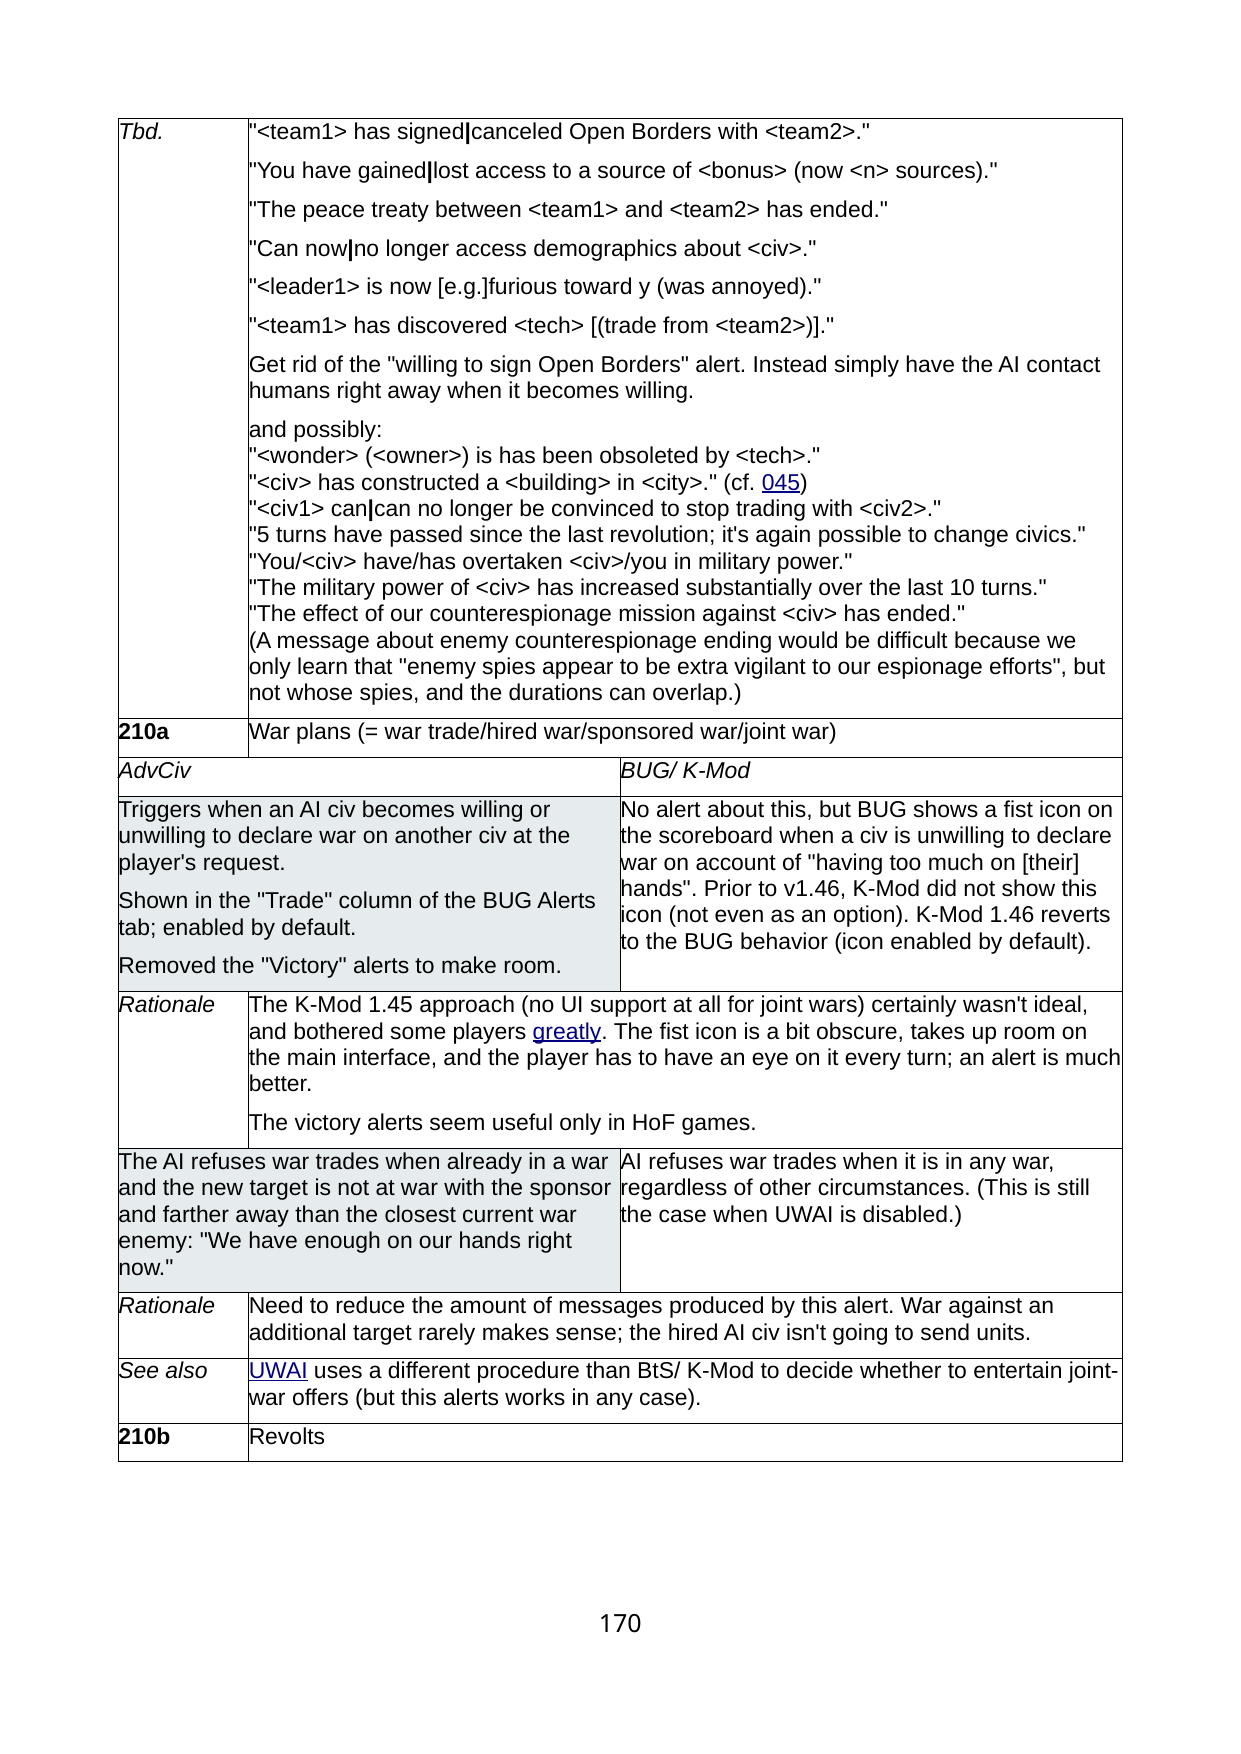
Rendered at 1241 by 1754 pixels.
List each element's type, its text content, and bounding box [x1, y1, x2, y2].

table_cell Rationale [119, 992, 248, 1148]
table_cell No alert about this, but BUG shows a fist icon on the scoreboard when a civ is unwilling to declare war on account of "having too much on [their] hands". Prior to v1.46, K-Mod did not show this icon (not even as an option). K-Mod 1.46 reverts to the BUG behavior (icon enabled by default). [621, 797, 1122, 991]
table_cell Rationale [119, 1293, 248, 1357]
table_cell The K-Mod 1.45 approach (no UI support at all for joint wars) certainly wasn't ideal, and bothered some players greatly. The fist icon is a bit obscure, takes up room on the main interface, and the player has to have an eye on it every turn; an alert is much better. The victory alerts seem useful only in HoF games. [249, 992, 1122, 1148]
table_cell BUG/ K-Mod [621, 758, 1122, 796]
table_cell Revolts [249, 1424, 1122, 1461]
table_cell War plans (= war trade/hired war/sponsored war/joint war) [249, 719, 1122, 757]
table_cell Tbd. [119, 119, 248, 718]
table_cell The AI refuses war trades when already in a war and the new target is not at war with the sponsor and farther away than the closest current war enemy: "We have enough on our hands right now." [119, 1149, 620, 1292]
table_cell UWAI uses a different procedure than BtS/ K-Mod to decide whether to entertain joint-war offers (but this alerts works in any case). [249, 1359, 1122, 1423]
table_cell 210a [119, 719, 248, 757]
table_cell Need to reduce the amount of messages produced by this alert. War against an additional target rarely makes sense; the hired AI civ isn't going to send units. [249, 1293, 1122, 1357]
table_cell 210b [119, 1424, 248, 1461]
table_cell Triggers when an AI civ becomes willing or unwilling to declare war on another civ at the player's request. Shown in the "Trade" column of the BUG Alerts tab; enabled by default. Removed the "Victory" alerts to make room. [119, 797, 620, 991]
table_cell "<team1> has signed|canceled Open Borders with <team2>." "You have gained|lost access to a source of <bonus> (now <n> sources)." "The peace treaty between <team1> and <team2> has ended." "Can now|no longer access demographics about <civ>." "<leader1> is now [e.g.]furious toward y (was annoyed)." "<team1> has discovered <tech> [(trade from <team2>)]." Get rid of the "willing to sign Open Borders" alert. Instead simply have the AI contact humans right away when it becomes willing. and possibly: "<wonder> (<owner>) is has been obsoleted by <tech>." "<civ> has constructed a <building> in <city>." (cf. 045) "<civ1> can|can no longer be convinced to stop trading with <civ2>." "5 turns have passed since the last revolution; it's again possible to change civics." "You/<civ> have/has overtaken <civ>/you in military power." "The military power of <civ> has increased substantially over the last 10 turns." "The effect of our counterespionage mission against <civ> has ended." (A message about enemy counterespionage ending would be difficult because we only learn that "enemy spies appear to be extra vigilant to our espionage efforts", but not whose spies, and the durations can overlap.) [249, 119, 1122, 718]
table_cell AI refuses war trades when it is in any war, regardless of other circumstances. (This is still the case when UWAI is disabled.) [621, 1149, 1122, 1292]
table_cell AdvCiv [119, 758, 620, 796]
table_cell See also [119, 1359, 248, 1423]
